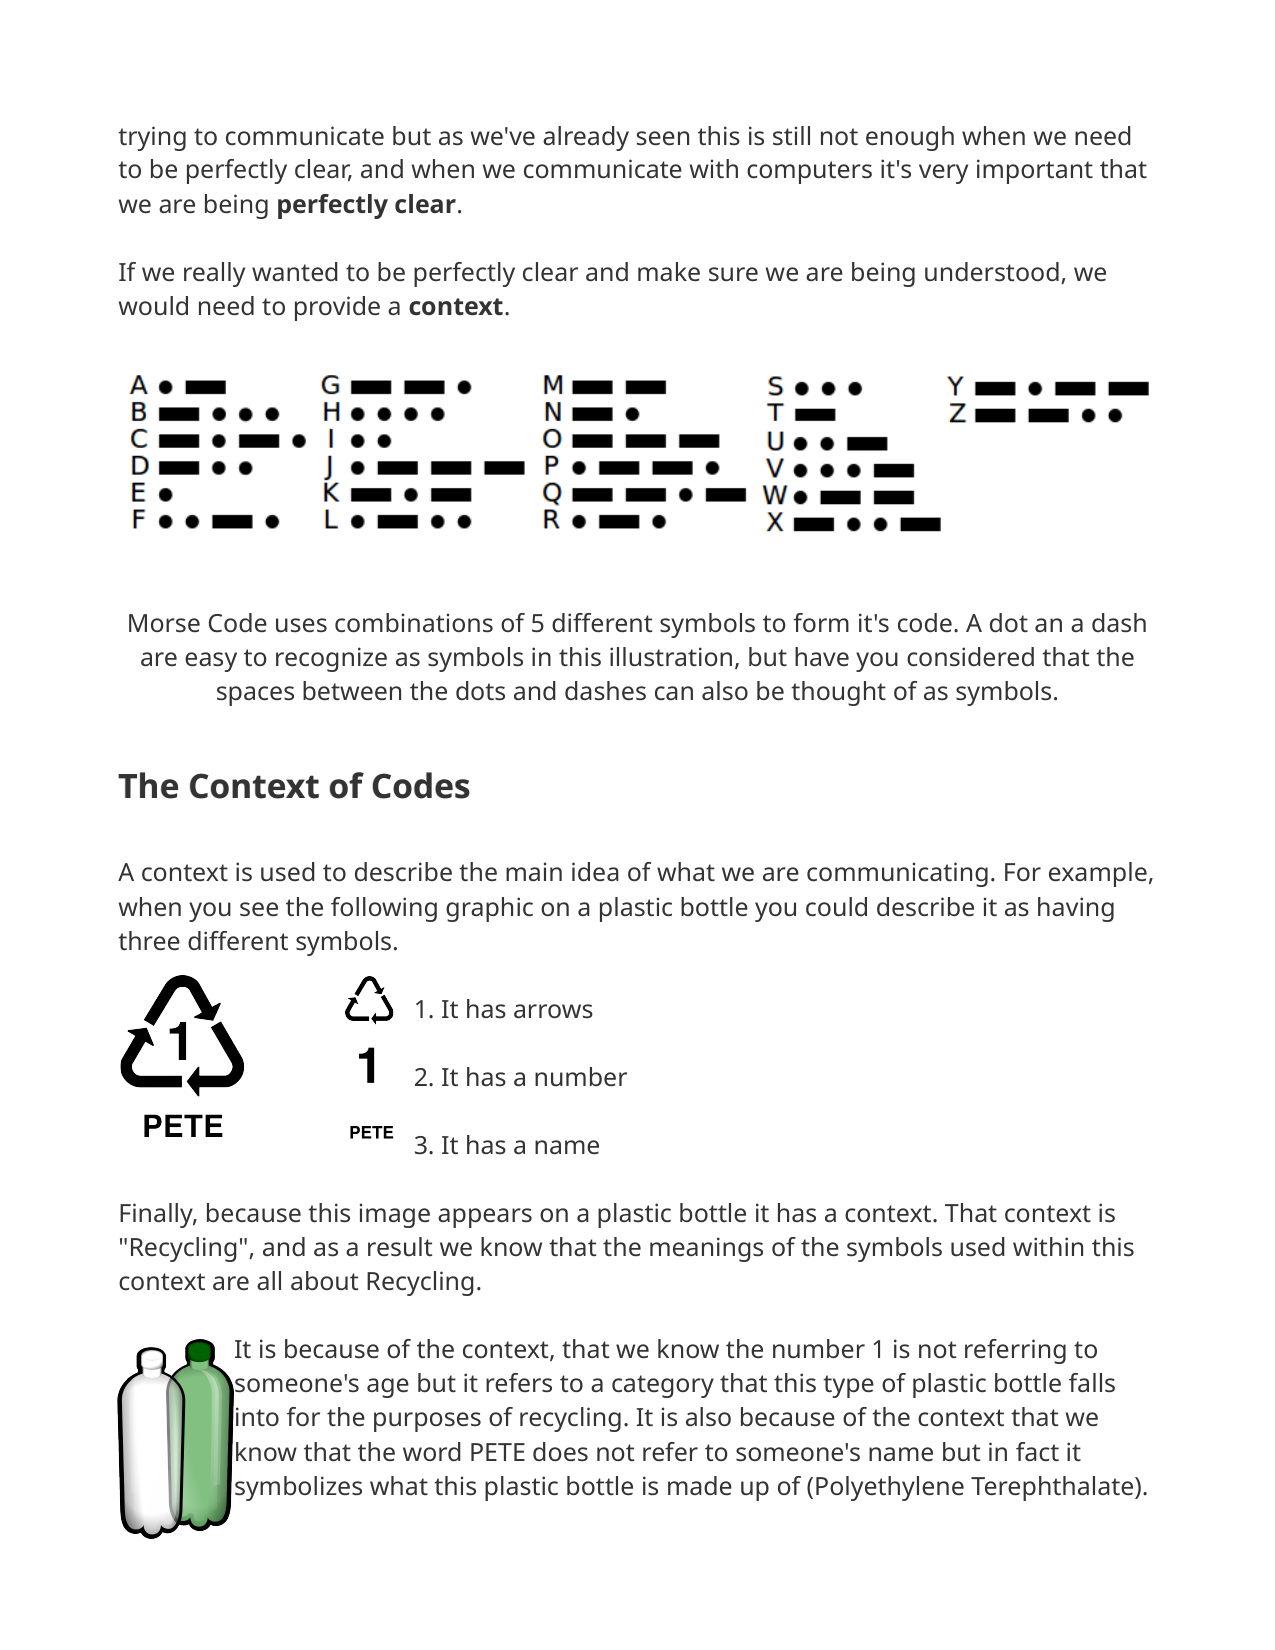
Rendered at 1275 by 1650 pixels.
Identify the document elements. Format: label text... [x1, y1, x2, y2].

text 2. It has a number [245, 1059, 1157, 1093]
text 1. It has arrows [394, 991, 1157, 1025]
picture [345, 976, 394, 1025]
text Finally, because this image appears on a plastic bottle it has a context. That context is "Recycling", and as a result we know that the meanings of the symbols used within this context are all about Recycling. [118, 1196, 1157, 1298]
text Morse Code uses combinations of 5 different symbols to form it's code. A dot an a dash are easy to recognize as symbols in this illustration, but have you considered that the spaces between the dots and dashes can also be thought of as symbols. [118, 606, 1157, 708]
picture [345, 1042, 393, 1090]
picture [346, 1108, 396, 1158]
picture [118, 371, 1157, 538]
text It is because of the context, that we know the number 1 is not referring to someone's age but it refers to a category that this type of plastic bottle falls into for the purposes of recycling. It is also because of the context that we know that the word PETE does not refer to someone's name but in fact it symbolizes what this plastic bottle is made up of (Polyethylene Terephthalate). [118, 1332, 1157, 1502]
text If we really wanted to be perfectly clear and make sure we are being understood, we would need to provide a context. [118, 254, 1157, 322]
text A context is used to describe the main idea of what we are communicating. For example, when you see the following graphic on a plastic bottle you could describe it as having three different symbols. [118, 855, 1157, 957]
text trying to communicate but as we've already seen this is still not enough when we need to be perfectly clear, and when we communicate with computers it's very important that we are being perfectly clear. [118, 118, 1157, 220]
text [245, 991, 345, 1025]
picture [117, 1339, 234, 1539]
subtitle The Context of Codes [118, 763, 1157, 808]
text 3. It has a name [118, 1128, 1157, 1162]
picture [120, 975, 245, 1139]
